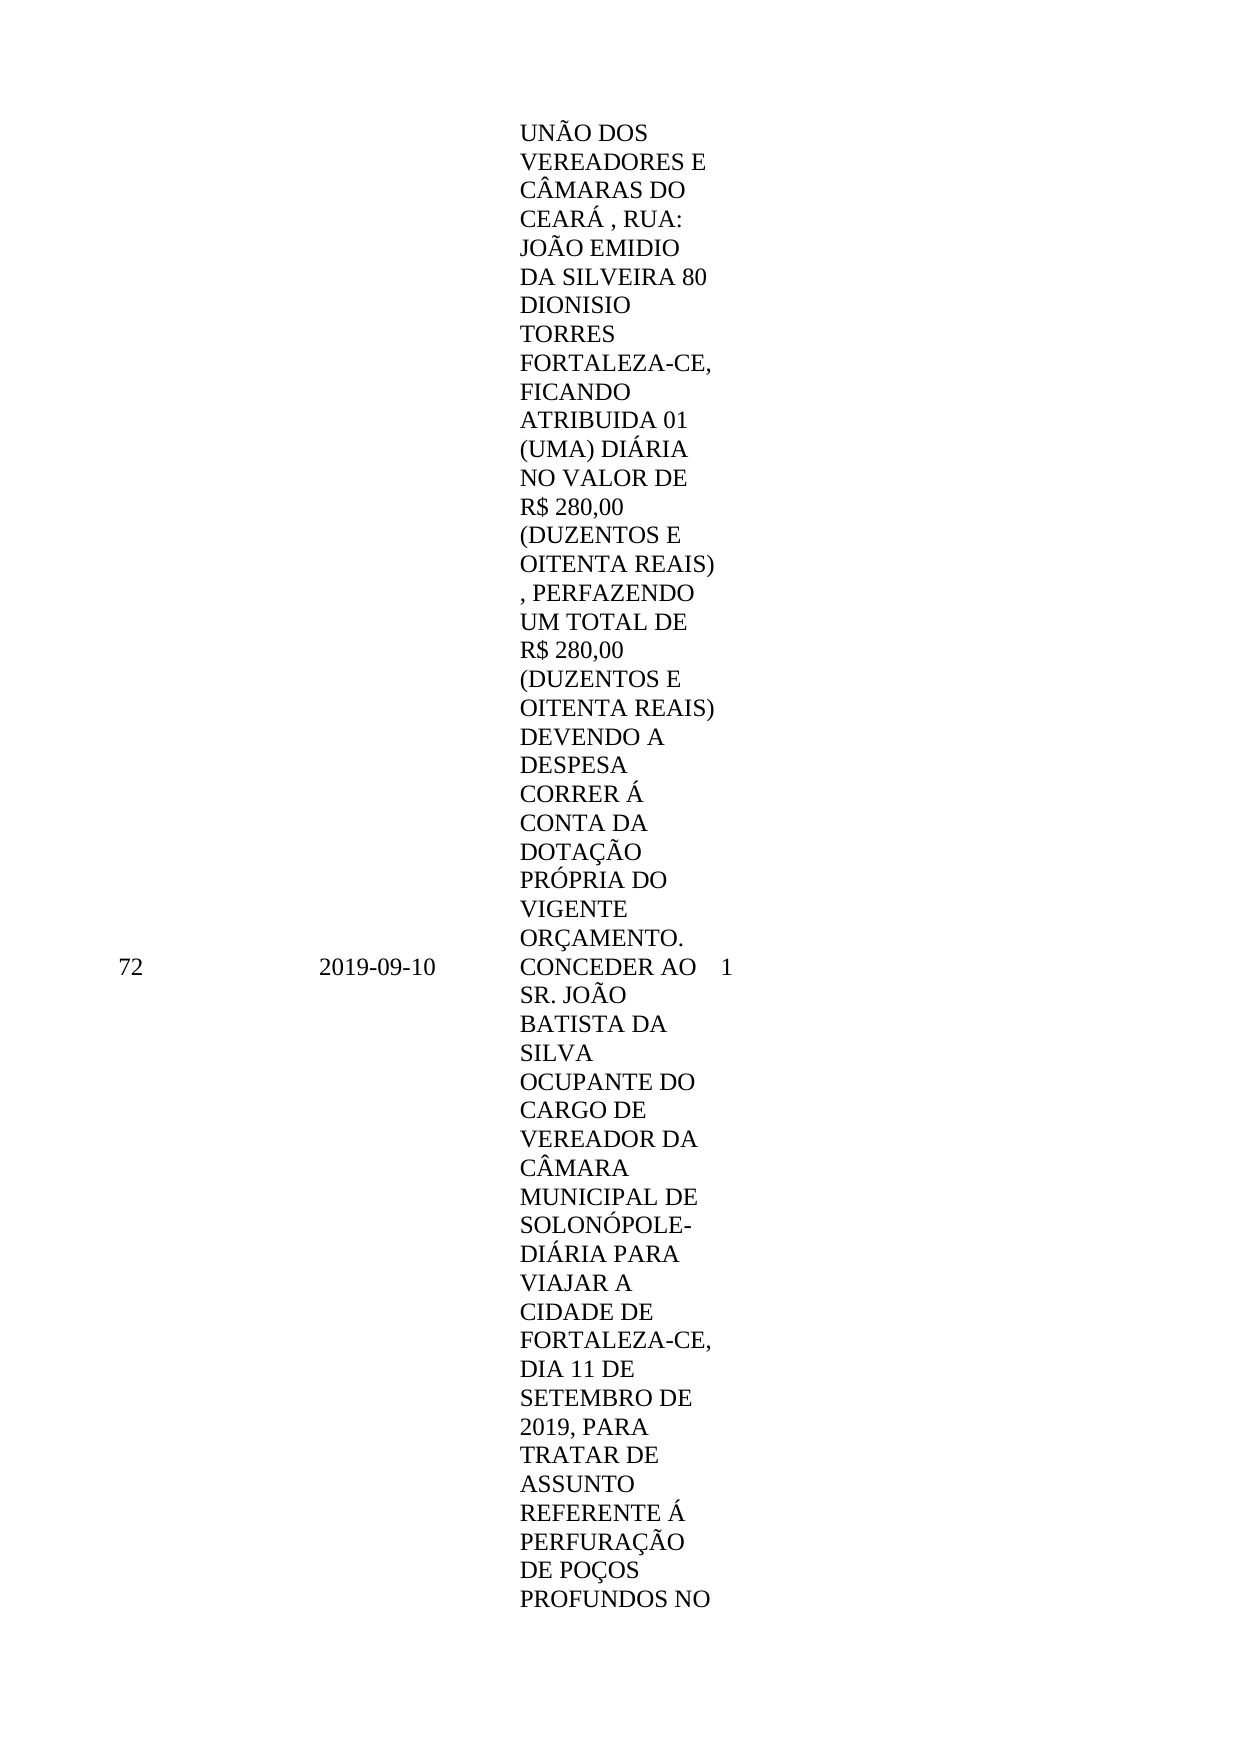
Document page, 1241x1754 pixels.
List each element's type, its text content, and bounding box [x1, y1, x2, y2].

table_cell CONCEDER AO SR. JOÃO BATISTA DA SILVA OCUPANTE DO CARGO DE VEREADOR DA CÂMARA MUNICIPAL DE SOLONÓPOLE- DIÁRIA PARA VIAJAR A CIDADE DE FORTALEZA-CE, DIA 11 DE SETEMBRO DE 2019, PARA TRATAR DE ASSUNTO REFERENTE Á PERFURAÇÃO DE POÇOS PROFUNDOS NO [520, 952, 720, 1613]
table_cell - UNÃO DOS VEREADORES E CÂMARAS DO CEARÁ , RUA: JOÃO EMIDIO DA SILVEIRA 80 DIONISIO TORRES FORTALEZA-CE, FICANDO ATRIBUIDA 01 (UMA) DIÁRIA NO VALOR DE R$ 280,00 (DUZENTOS E OITENTA REAIS) , PERFAZENDO UM TOTAL DE R$ 280,00 (DUZENTOS E OITENTA REAIS) DEVENDO A DESPESA CORRER Á CONTA DA DOTAÇÃO PRÓPRIA DO VIGENTE ORÇAMENTO. [520, 118, 720, 952]
table_cell [118, 118, 319, 952]
table_cell [921, 952, 1122, 1613]
table_cell [720, 118, 921, 952]
table_cell [921, 118, 1122, 952]
table_cell [319, 118, 519, 952]
table_cell 2019-09-10 [319, 952, 519, 1613]
table_cell 72 [118, 952, 319, 1613]
table_cell 1 [720, 952, 921, 1613]
